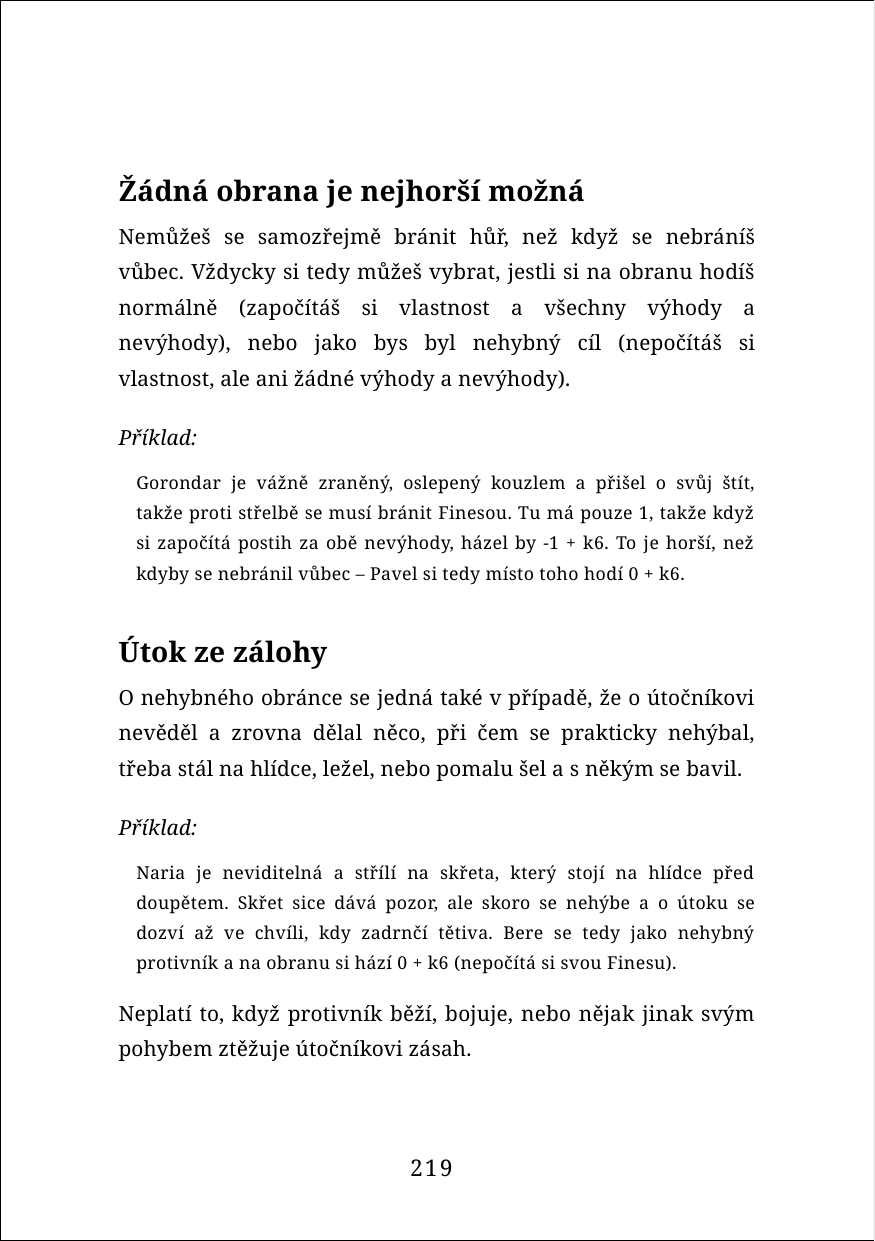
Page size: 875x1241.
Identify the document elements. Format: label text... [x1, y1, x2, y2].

text Gorondar je vážně zraněný, oslepený kouzlem a přišel o svůj štít, takže proti střelbě se musí bránit Finesou. Tu má pouze 1, takže když si započítá postih za obě nevýhody, házel by -1 + k6. To je horší, než kdyby se nebránil vůbec – Pavel si tedy místo toho hodí 0 + k6. [136, 470, 756, 585]
text Neplatí to, když protivník běží, bojuje, nebo nějak jinak svým pohybem ztěžuje útočníkovi zásah. [118, 999, 756, 1063]
text Příklad: [118, 813, 756, 841]
text Naria je neviditelná a střílí na skřeta, který stojí na hlídce před doupětem. Skřet sice dává pozor, ale skoro se nehýbe a o útoku se dozví až ve chvíli, kdy zadrnčí tětiva. Bere se tedy jako nehybný protivník a na obranu si hází 0 + k6 (nepočítá si svou Finesu). [136, 860, 756, 975]
subtitle Žádná obrana je nejhorší možná [118, 172, 756, 210]
text Příklad: [118, 423, 756, 452]
text Nemůžeš se samozřejmě bránit hůř, než když se nebráníš vůbec. Vždycky si tedy můžeš vybrat, jestli si na obranu hodíš normálně (započítáš si vlastnost a všechny výhody a nevýhody), nebo jako bys byl nehybný cíl (nepočítáš si vlastnost, ale ani žádné výhody a nevýhody). [118, 222, 756, 392]
text O nehybného obránce se jedná také v případě, že o útočníkovi nevěděl a zrovna dělal něco, při čem se prakticky nehýbal, třeba stál na hlídce, ležel, nebo pomalu šel a s někým se bavil. [118, 683, 756, 782]
subtitle Útok ze zálohy [118, 633, 756, 671]
